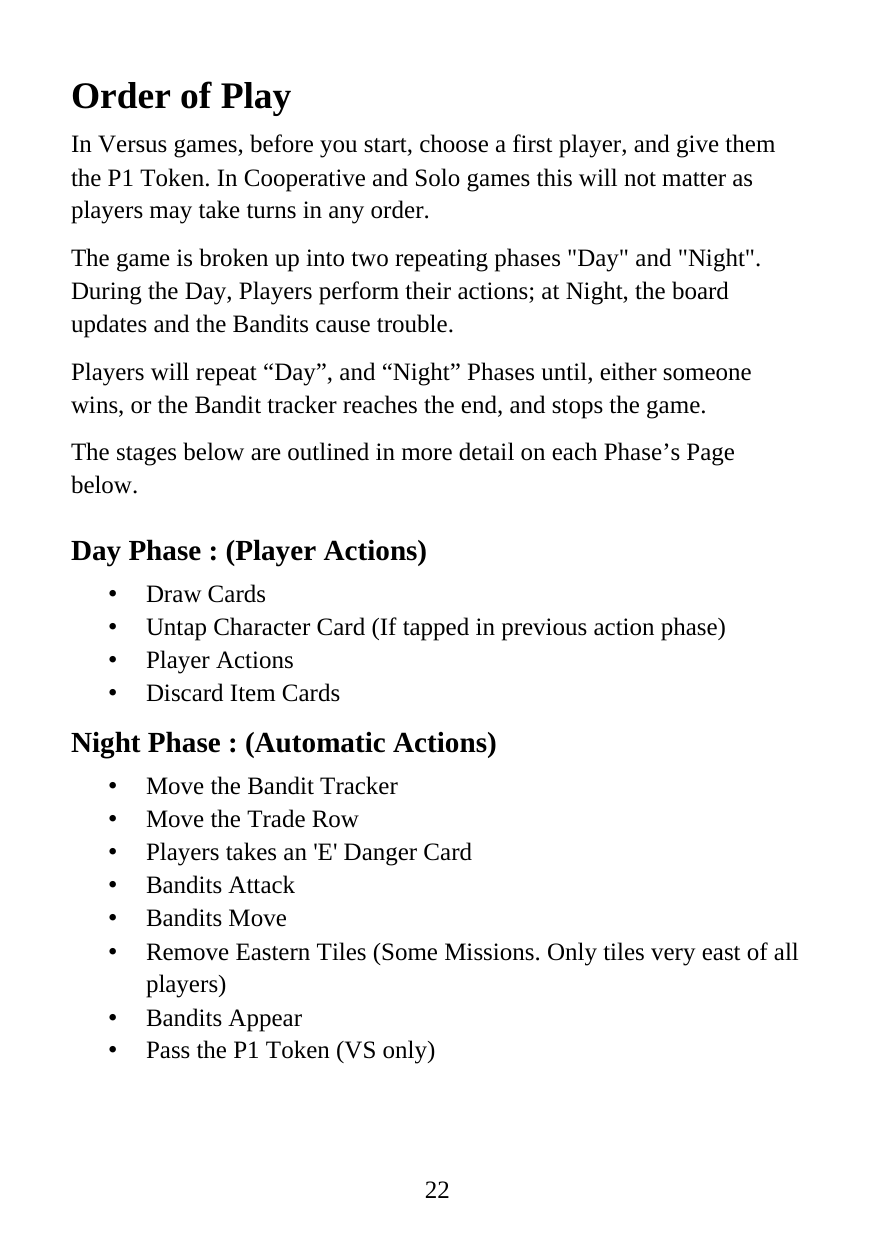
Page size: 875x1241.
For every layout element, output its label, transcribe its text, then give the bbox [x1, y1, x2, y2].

list Pass the P1 Token (VS only) [108, 1036, 803, 1064]
list Move the Bandit Tracker [108, 771, 803, 800]
list Bandits Attack [108, 871, 803, 899]
list Discard Item Cards [108, 678, 803, 707]
text In Versus games, before you start, choose a first player, and give them the P1 Token. In Cooperative and Solo games this will not matter as players may take turns in any order. [71, 129, 803, 224]
list Draw Cards [108, 579, 803, 607]
list Bandits Move [108, 903, 803, 932]
list Player Actions [108, 645, 803, 673]
text The stages below are outlined in more detail on each Phase’s Page below. [71, 437, 803, 499]
text Players will repeat “Day”, and “Night” Phases until, either someone wins, or the Bandit tracker reaches the end, and stops the game. [71, 357, 803, 419]
subtitle Night Phase : (Automatic Actions) [71, 725, 803, 759]
list Bandits Appear [108, 1003, 803, 1031]
subtitle Day Phase : (Player Actions) [71, 533, 803, 566]
list Move the Trade Row [108, 804, 803, 833]
list Remove Eastern Tiles (Some Missions. Only tiles very east of all players) [108, 937, 803, 998]
subtitle Order of Play [71, 74, 803, 117]
list Players takes an 'E' Danger Card [108, 837, 803, 866]
text The game is broken up into two repeating phases "Day" and "Night". During the Day, Players perform their actions; at Night, the board updates and the Bandits cause trouble. [71, 243, 803, 338]
list Untap Character Card (If tapped in previous action phase) [108, 612, 803, 641]
